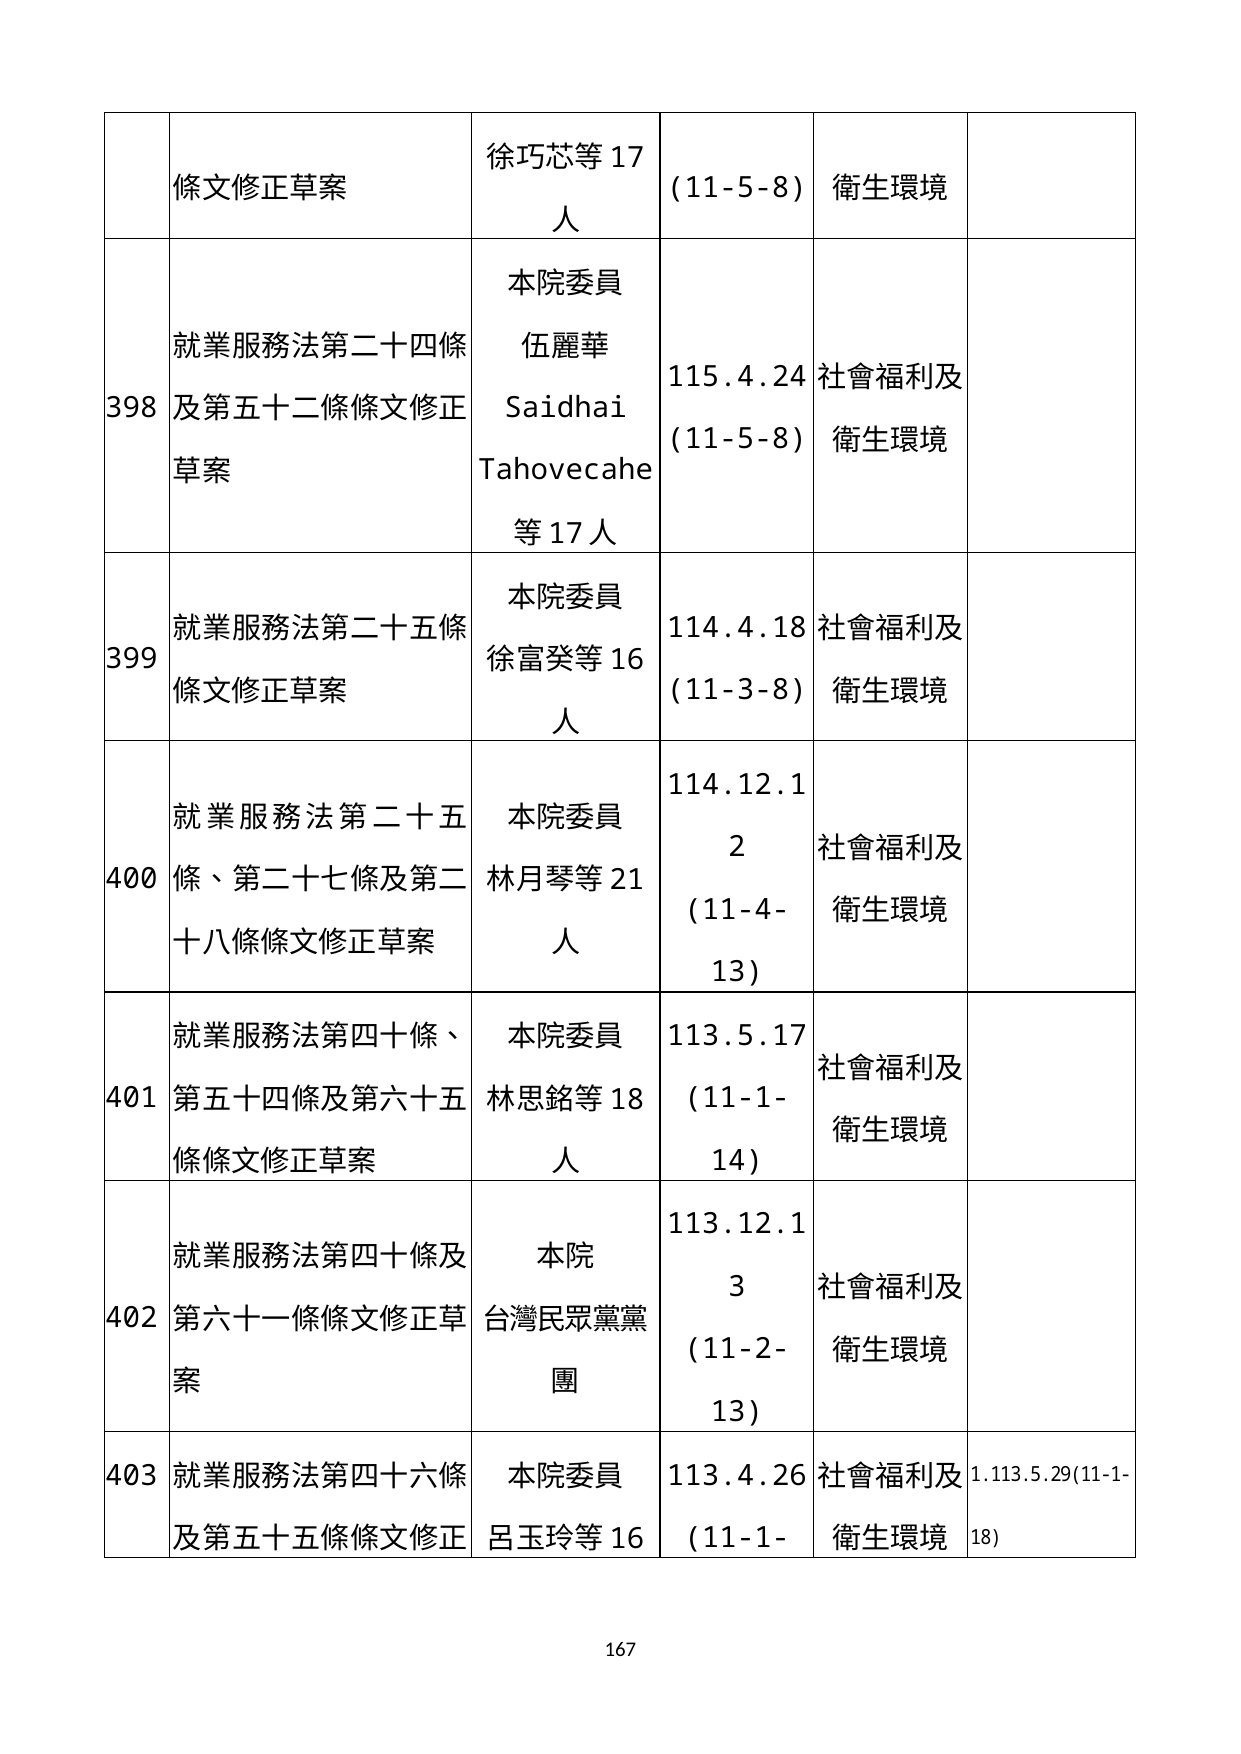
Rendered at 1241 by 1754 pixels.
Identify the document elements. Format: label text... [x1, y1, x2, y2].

table_cell 徐巧芯等17人 [472, 113, 659, 238]
table_cell 社會福利及衛生環境 [814, 993, 967, 1180]
table_cell [105, 113, 169, 238]
table_cell 社會福利及衛生環境 [814, 553, 967, 740]
table_cell [105, 553, 169, 740]
table_cell 社會福利及衛生環境 [814, 1432, 967, 1557]
table_cell 113.12.13 (11-2-13) [661, 1181, 813, 1431]
table_cell 社會福利及衛生環境 [814, 239, 967, 552]
table_cell 本院委員 徐富癸等16人 [472, 553, 659, 740]
table_cell 113.4.26 (11-1- [661, 1432, 813, 1557]
table_cell 本院委員 呂玉玲等16 [472, 1432, 659, 1557]
table_cell [105, 1432, 169, 1557]
table_cell [968, 113, 1135, 238]
table_cell [968, 239, 1135, 552]
table_cell 就業服務法第二十四條及第五十二條條文修正草案 [170, 239, 471, 552]
table_cell 就業服務法第二十五條、第二十七條及第二十八條條文修正草案 [170, 741, 471, 991]
table_cell [968, 1181, 1135, 1431]
table_cell 衛生環境 [814, 113, 967, 238]
table_cell [105, 1181, 169, 1431]
table_cell 社會福利及衛生環境 [814, 741, 967, 991]
table_cell [105, 741, 169, 991]
table_cell [968, 741, 1135, 991]
table_cell [968, 553, 1135, 740]
table_cell 就業服務法第四十六條及第五十五條條文修正 [170, 1432, 471, 1557]
table_cell 就業服務法第二十五條條文修正草案 [170, 553, 471, 740]
table_cell 本院委員 伍麗華Saidhai Tahovecahe等17人 [472, 239, 659, 552]
table_cell 條文修正草案 [170, 113, 471, 238]
table_cell 115.4.24 (11-5-8) [661, 239, 813, 552]
table_cell 1.113.5.29(11-1-18) [968, 1432, 1135, 1557]
table_cell 本院委員 林月琴等21人 [472, 741, 659, 991]
table_cell [105, 993, 169, 1180]
table_cell 114.12.12 (11-4-13) [661, 741, 813, 991]
table_cell 就業服務法第四十條及第六十一條條文修正草案 [170, 1181, 471, 1431]
table_cell 114.4.18 (11-3-8) [661, 553, 813, 740]
table_cell [968, 993, 1135, 1180]
table_cell (11-5-8) [661, 113, 813, 238]
table_cell 113.5.17 (11-1-14) [661, 993, 813, 1180]
table_cell 就業服務法第四十條、第五十四條及第六十五條條文修正草案 [170, 993, 471, 1180]
table_cell 社會福利及衛生環境 [814, 1181, 967, 1431]
table_cell 本院 台灣民眾黨黨團 [472, 1181, 659, 1431]
table_cell 本院委員 林思銘等18人 [472, 993, 659, 1180]
table_cell [105, 239, 169, 552]
